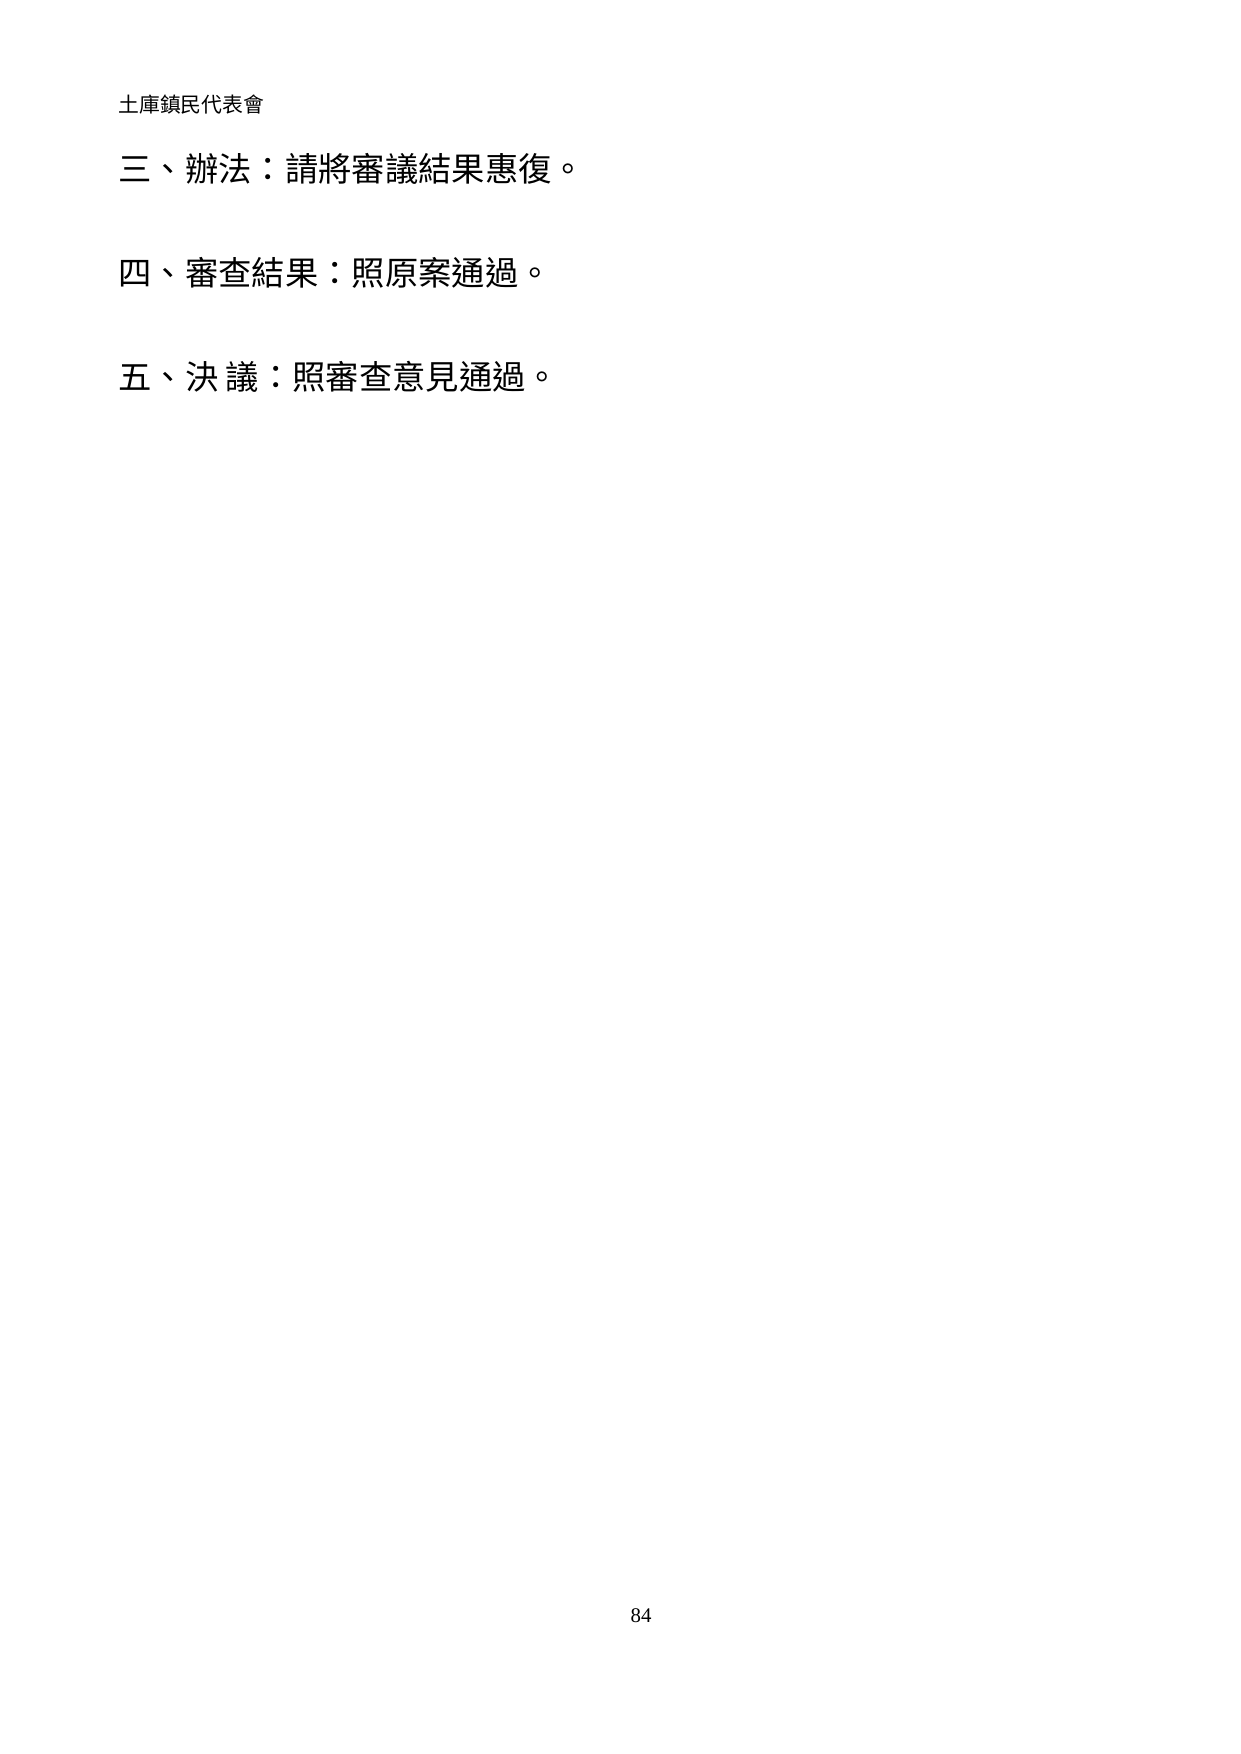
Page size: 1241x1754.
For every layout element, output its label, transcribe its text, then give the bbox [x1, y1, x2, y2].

text 五、決 議：照審查意見通過。 [118, 338, 1163, 413]
text 四、審查結果：照原案通過。 [118, 233, 1163, 308]
text 三、辦法：請將審議結果惠復。 [118, 129, 1163, 204]
